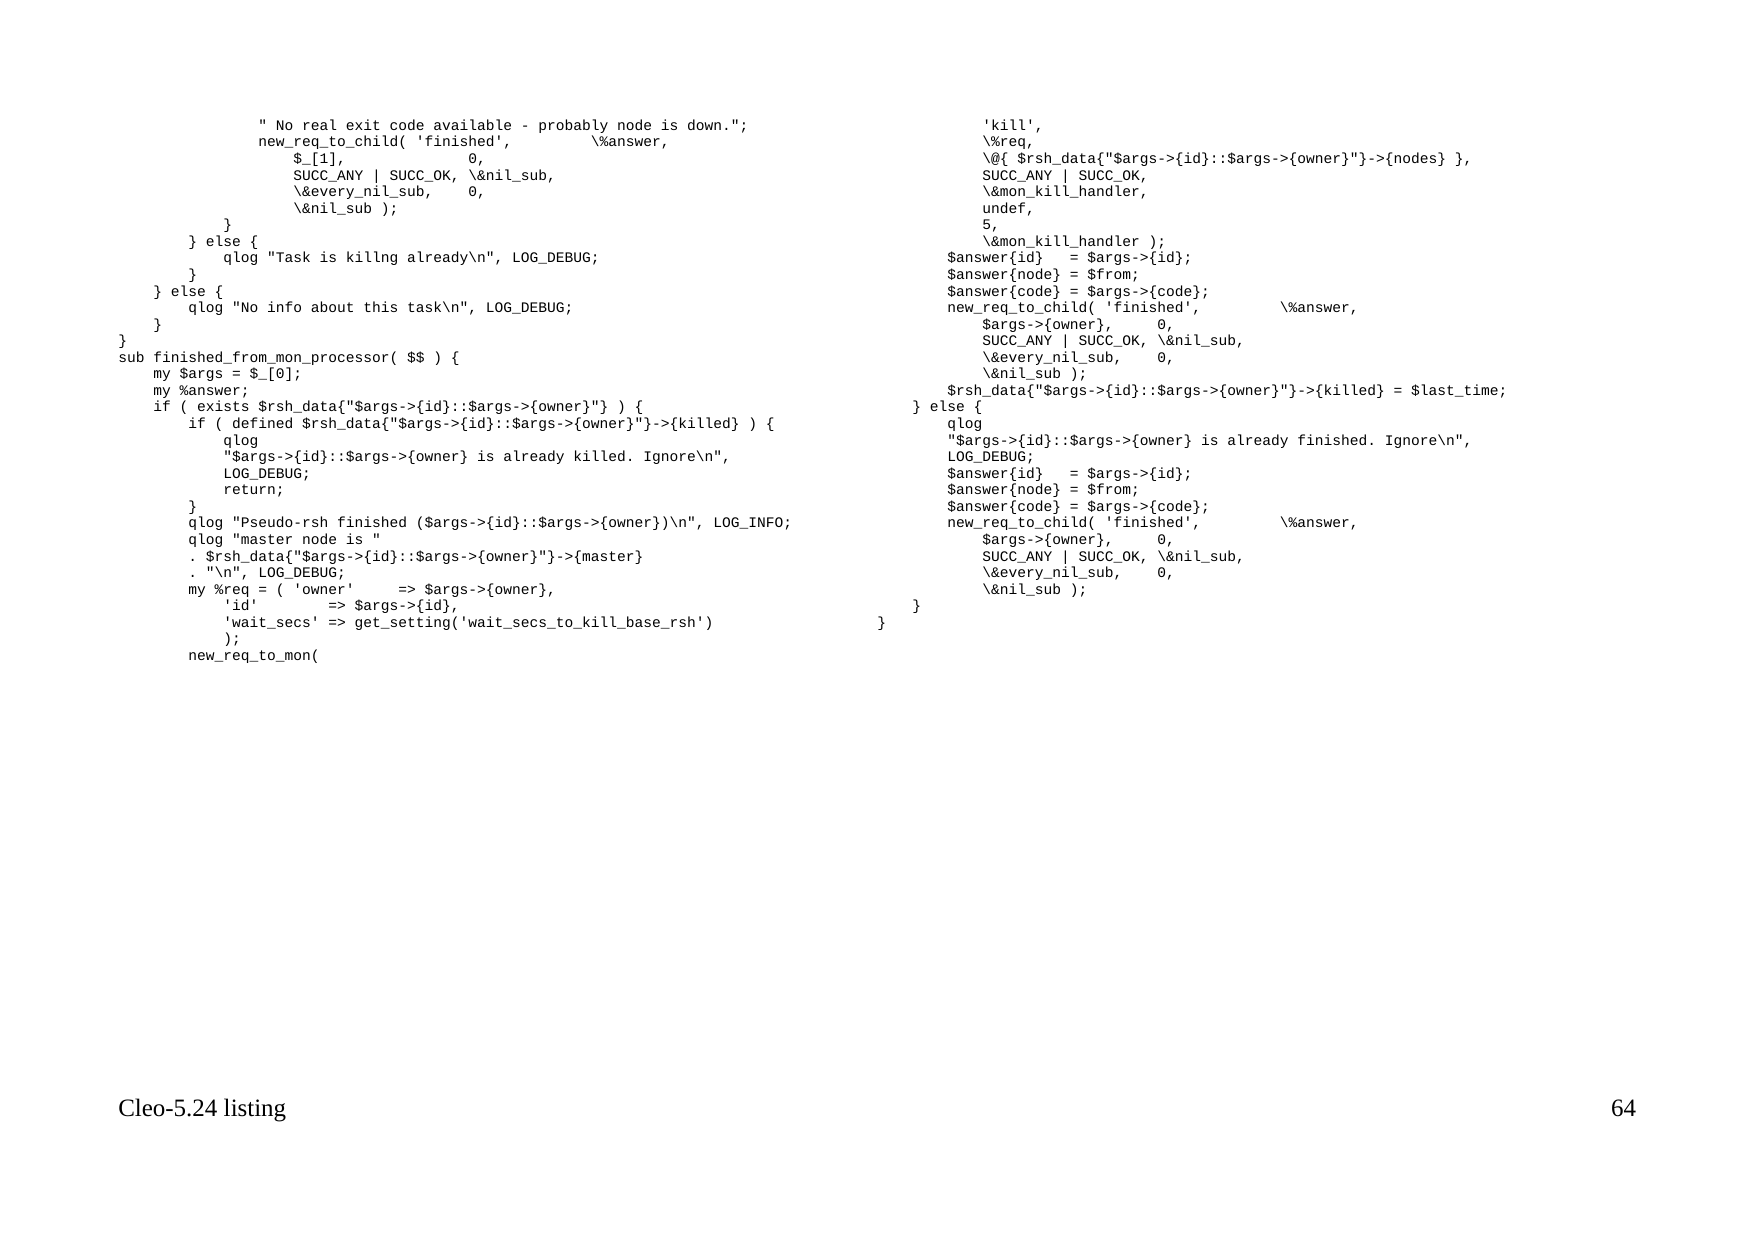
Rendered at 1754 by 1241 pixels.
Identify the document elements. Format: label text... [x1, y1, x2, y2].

text LOG_DEBUG; [877, 449, 1636, 466]
text SUCC_ANY | SUCC_OK, \&nil_sub, [877, 333, 1636, 350]
text $rsh_data{"$args->{id}::$args->{owner}"}->{killed} = $last_time; [877, 383, 1636, 400]
text qlog [118, 433, 877, 449]
text $answer{node} = $from; [877, 267, 1636, 284]
text " No real exit code available - probably node is down."; [118, 118, 877, 135]
text $answer{code} = $args->{code}; [877, 284, 1636, 300]
text } else { [877, 400, 1636, 416]
text \&every_nil_sub, 0, [118, 184, 877, 201]
text my %req = ( 'owner' => $args->{owner}, [118, 582, 877, 598]
text \&mon_kill_handler ); [877, 234, 1636, 251]
text 'id' => $args->{id}, [118, 598, 877, 615]
text \&nil_sub ); [877, 367, 1636, 383]
text \%req, [877, 135, 1636, 151]
text $_[1], 0, [118, 151, 877, 168]
text qlog [877, 416, 1636, 433]
text 'kill', [877, 118, 1636, 135]
text $answer{code} = $args->{code}; [877, 499, 1636, 516]
text $answer{id} = $args->{id}; [877, 251, 1636, 267]
text SUCC_ANY | SUCC_OK, \&nil_sub, [118, 168, 877, 184]
text "$args->{id}::$args->{owner} is already finished. Ignore\n", [877, 433, 1636, 449]
text undef, [877, 201, 1636, 217]
text 5, [877, 217, 1636, 234]
text \&nil_sub ); [118, 201, 877, 217]
text } [877, 598, 1636, 615]
text $args->{owner}, 0, [877, 532, 1636, 549]
text . $rsh_data{"$args->{id}::$args->{owner}"}->{master} [118, 549, 877, 565]
text } [118, 317, 877, 333]
text qlog "No info about this task\n", LOG_DEBUG; [118, 300, 877, 317]
text } else { [118, 284, 877, 300]
text sub finished_from_mon_processor( $$ ) { [118, 350, 877, 367]
text qlog "master node is " [118, 532, 877, 549]
text ); [118, 632, 877, 648]
text new_req_to_mon( [118, 648, 877, 665]
text } else { [118, 234, 877, 251]
text qlog "Task is killng already\n", LOG_DEBUG; [118, 251, 877, 267]
text my $args = $_[0]; [118, 367, 877, 383]
text 'wait_secs' => get_setting('wait_secs_to_kill_base_rsh') [118, 615, 877, 632]
text \@{ $rsh_data{"$args->{id}::$args->{owner}"}->{nodes} }, [877, 151, 1636, 168]
text } [118, 333, 877, 350]
text LOG_DEBUG; [118, 466, 877, 482]
text return; [118, 482, 877, 499]
text } [118, 217, 877, 234]
text new_req_to_child( 'finished', \%answer, [877, 300, 1636, 317]
text my %answer; [118, 383, 877, 400]
text qlog "Pseudo-rsh finished ($args->{id}::$args->{owner})\n", LOG_INFO; [118, 516, 877, 532]
text } [877, 615, 1636, 632]
text SUCC_ANY | SUCC_OK, [877, 168, 1636, 184]
text if ( defined $rsh_data{"$args->{id}::$args->{owner}"}->{killed} ) { [118, 416, 877, 433]
text "$args->{id}::$args->{owner} is already killed. Ignore\n", [118, 449, 877, 466]
text new_req_to_child( 'finished', \%answer, [118, 135, 877, 151]
text \&mon_kill_handler, [877, 184, 1636, 201]
text . "\n", LOG_DEBUG; [118, 565, 877, 582]
text } [118, 499, 877, 516]
text \&every_nil_sub, 0, [877, 565, 1636, 582]
text \&nil_sub ); [877, 582, 1636, 598]
text $answer{id} = $args->{id}; [877, 466, 1636, 482]
text $answer{node} = $from; [877, 482, 1636, 499]
text SUCC_ANY | SUCC_OK, \&nil_sub, [877, 549, 1636, 565]
text $args->{owner}, 0, [877, 317, 1636, 333]
text new_req_to_child( 'finished', \%answer, [877, 516, 1636, 532]
text } [118, 267, 877, 284]
text if ( exists $rsh_data{"$args->{id}::$args->{owner}"} ) { [118, 400, 877, 416]
text \&every_nil_sub, 0, [877, 350, 1636, 367]
